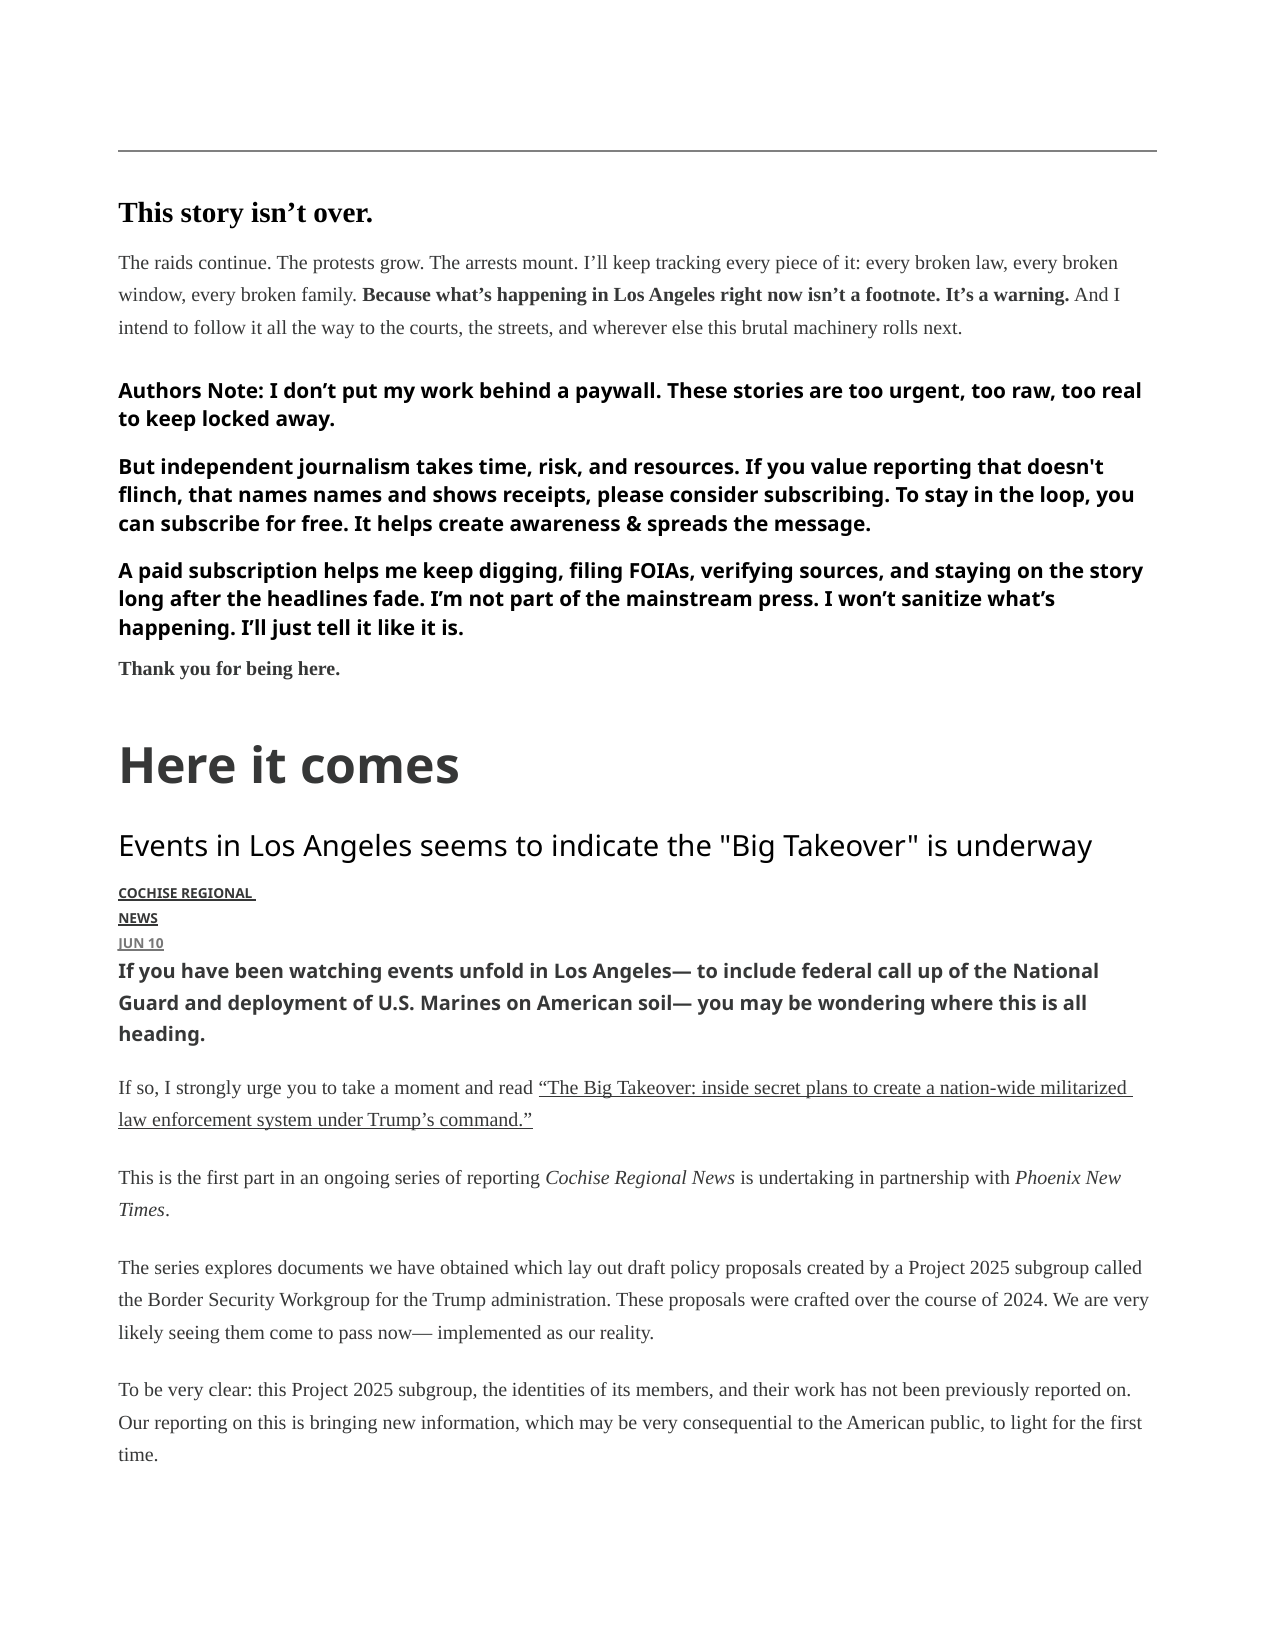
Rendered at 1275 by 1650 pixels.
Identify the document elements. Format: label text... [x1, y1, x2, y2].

text Thank you for being here. [118, 647, 1157, 680]
table_header [118, 877, 1157, 957]
subtitle Events in Los Angeles seems to indicate the "Big Takeover" is underway [118, 825, 1157, 865]
subtitle Authors Note: I don’t put my work behind a paywall. These stories are too urgent, too raw, too real to keep locked away. [118, 376, 1157, 433]
subtitle This story isn’t over. [118, 195, 1157, 229]
table_header [167, 927, 294, 952]
text The raids continue. The protests grow. The arrests mount. I’ll keep tracking every piece of it: every broken law, every broken window, every broken family. Because what’s happening in Los Angeles right now isn’t a footnote. It’s a warning. And I intend to follow it all the way to the courts, the streets, and wherever else this brutal machinery rolls next. [118, 241, 1157, 339]
text If you have been watching events unfold in Los Angeles— to include federal call up of the National Guard and deployment of U.S. Marines on American soil— you may be wondering where this is all heading. [118, 957, 1157, 1047]
text The series explores documents we have obtained which lay out draft policy proposals created by a Project 2025 subgroup called the Border Security Workgroup for the Trump administration. These proposals were crafted over the course of 2024. We are very likely seeing them come to pass now— implemented as our reality. [118, 1246, 1157, 1343]
subtitle Here it comes [118, 730, 1157, 798]
table_cell [118, 953, 294, 957]
table_header Jun 10 [118, 927, 167, 952]
text If so, I strongly urge you to take a moment and read “The Big Takeover: inside secret plans to create a nation-wide militarized law enforcement system under Trump’s command.” [118, 1066, 1157, 1131]
text To be very clear: this Project 2025 subgroup, the identities of its members, and their work has not been previously reported on. Our reporting on this is bringing new information, which may be very consequential to the American public, to light for the first time. [118, 1368, 1157, 1466]
text This is the first part in an ongoing series of reporting Cochise Regional News is undertaking in partnership with Phoenix New Times. [118, 1156, 1157, 1221]
table_header Cochise Regional News [118, 877, 294, 927]
subtitle A paid subscription helps me keep digging, filing FOIAs, verifying sources, and staying on the story long after the headlines fade. I’m not part of the mainstream press. I won’t sanitize what’s happening. I’ll just tell it like it is. [118, 556, 1157, 641]
subtitle But independent journalism takes time, risk, and resources. If you value reporting that doesn't flinch, that names names and shows receipts, please consider subscribing. To stay in the loop, you can subscribe for free. It helps create awareness & spreads the message. [118, 452, 1157, 537]
